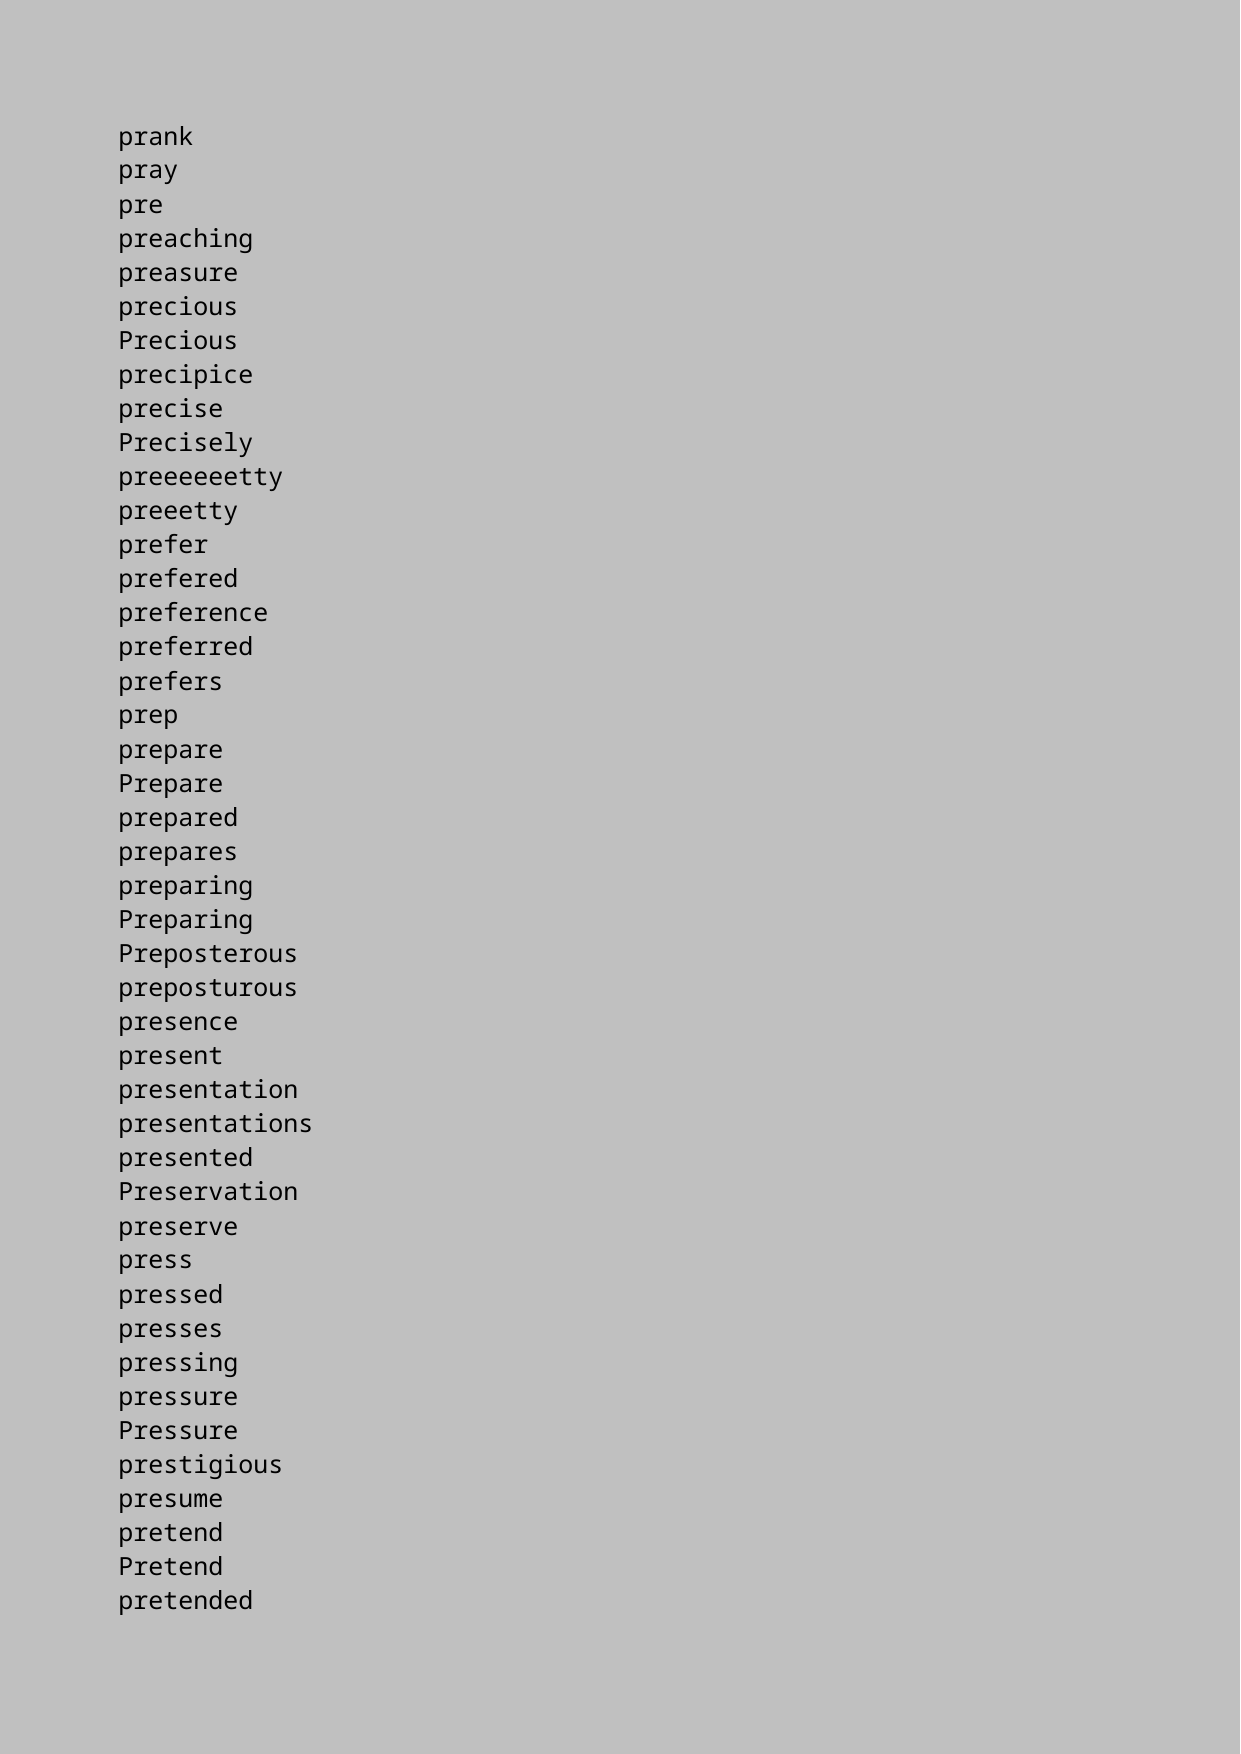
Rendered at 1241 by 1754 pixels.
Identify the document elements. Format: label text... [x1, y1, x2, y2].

text preposturous [118, 970, 1122, 1004]
text prepare [118, 731, 1122, 765]
text pretended [118, 1583, 1122, 1617]
text Pretend [118, 1549, 1122, 1583]
text presses [118, 1310, 1122, 1344]
text prep [118, 697, 1122, 731]
text preasure [118, 254, 1122, 288]
text prefer [118, 527, 1122, 561]
text precise [118, 391, 1122, 425]
text presentation [118, 1072, 1122, 1106]
text preference [118, 595, 1122, 629]
text presume [118, 1481, 1122, 1515]
text pressure [118, 1378, 1122, 1412]
text preserve [118, 1208, 1122, 1242]
text pretend [118, 1515, 1122, 1549]
text preeetty [118, 493, 1122, 527]
text Pressure [118, 1412, 1122, 1447]
text Preparing [118, 902, 1122, 936]
text prank [118, 118, 1122, 152]
text prestigious [118, 1447, 1122, 1481]
text preparing [118, 867, 1122, 902]
text pre [118, 186, 1122, 220]
text prepared [118, 799, 1122, 833]
text preferred [118, 629, 1122, 663]
text pray [118, 152, 1122, 186]
text pressed [118, 1276, 1122, 1310]
text press [118, 1242, 1122, 1276]
text prepares [118, 833, 1122, 867]
text Precious [118, 322, 1122, 357]
text prefers [118, 663, 1122, 697]
text preaching [118, 220, 1122, 254]
text Preposterous [118, 936, 1122, 970]
text prefered [118, 561, 1122, 595]
text presentations [118, 1106, 1122, 1140]
text Preservation [118, 1174, 1122, 1208]
text present [118, 1038, 1122, 1072]
text precious [118, 288, 1122, 322]
text pressing [118, 1344, 1122, 1378]
text presented [118, 1140, 1122, 1174]
text Precisely [118, 425, 1122, 459]
text preeeeeetty [118, 459, 1122, 493]
text presence [118, 1004, 1122, 1038]
text precipice [118, 357, 1122, 391]
text Prepare [118, 765, 1122, 799]
